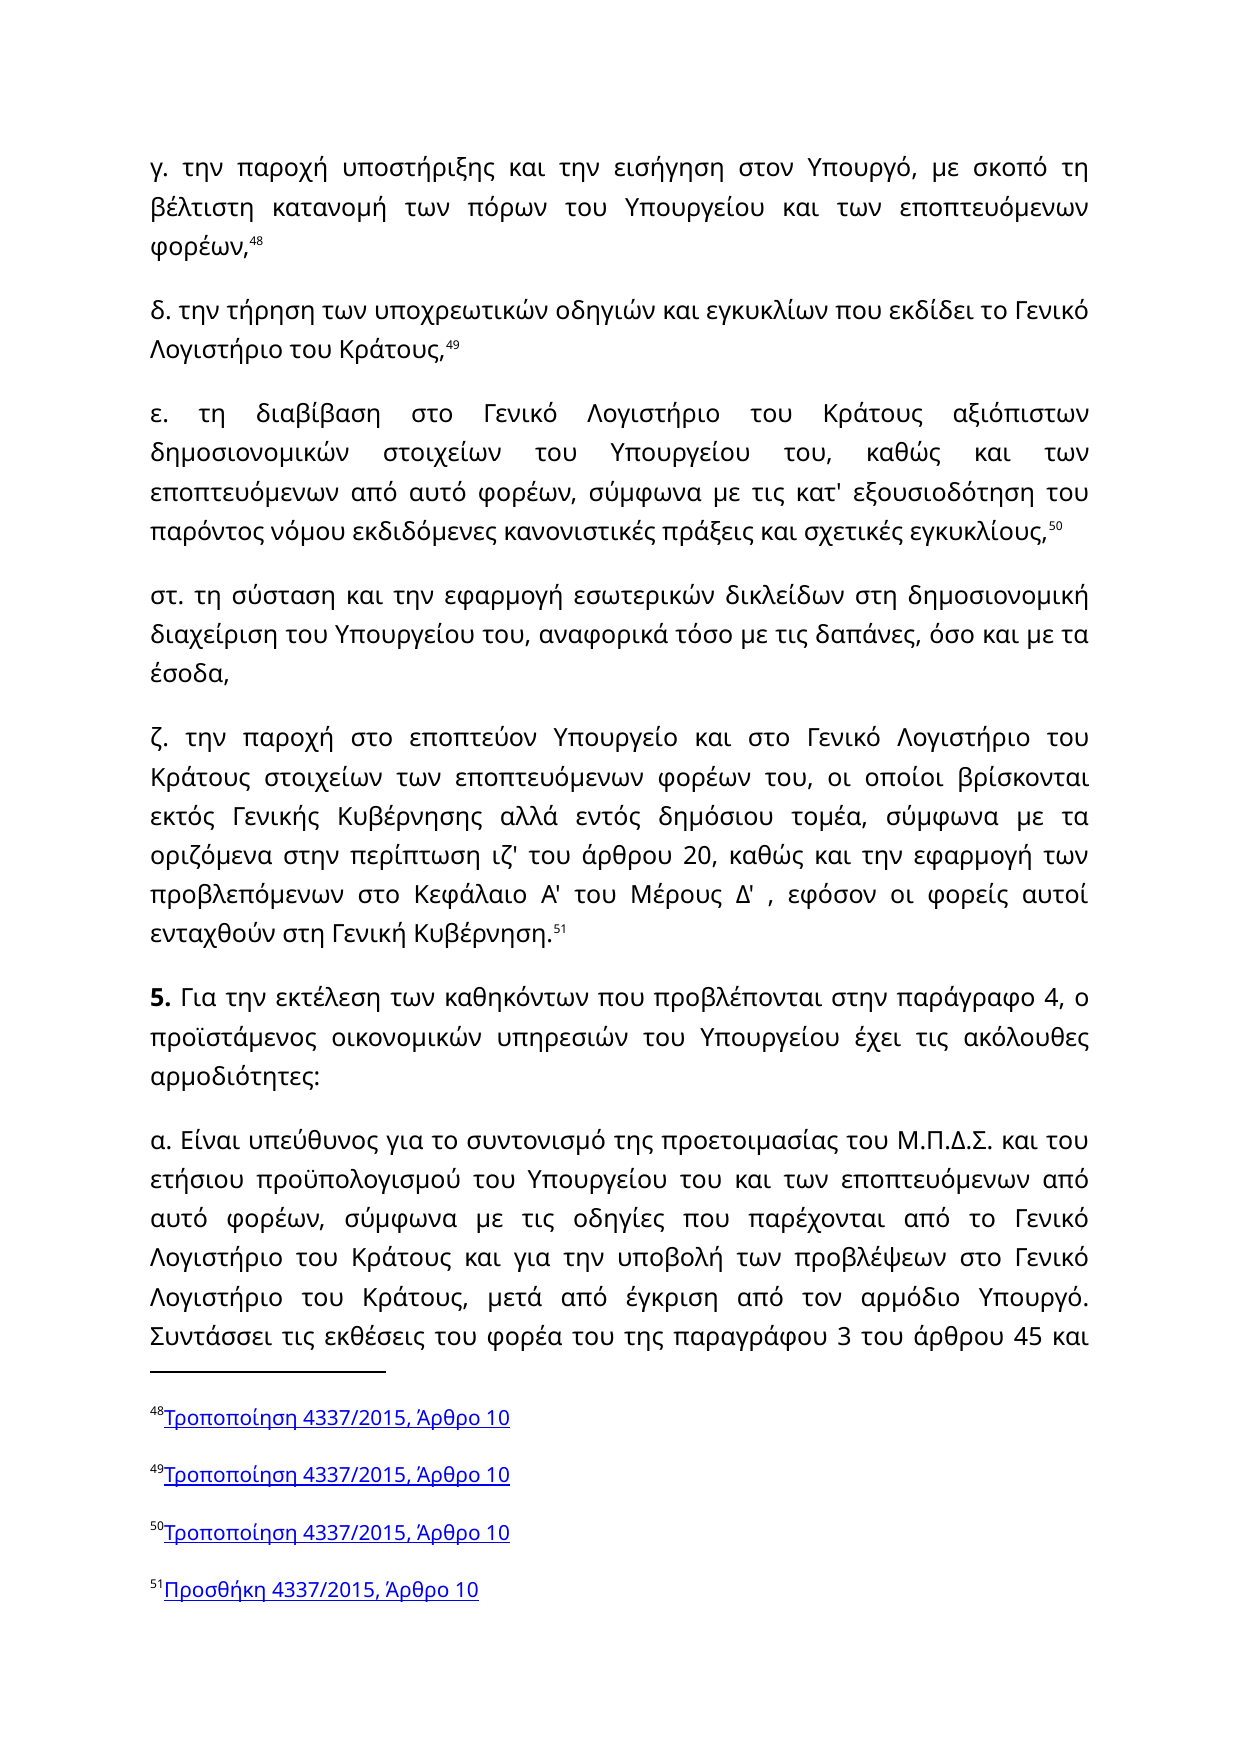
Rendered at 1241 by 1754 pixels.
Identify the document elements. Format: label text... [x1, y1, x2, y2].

text ζ. την παροχή στο εποπτεύον Υπουργείο και στο Γενικό Λογιστήριο του Κράτους στοιχείων των εποπτευόμενων φορέων του, οι οποίοι βρίσκονται εκτός Γενικής Κυβέρνησης αλλά εντός δημόσιου τομέα, σύμφωνα με τα οριζόμενα στην περίπτωση ιζ' του άρθρου 20, καθώς και την εφαρμογή των προβλεπόμενων στο Κεφάλαιο Α' του Μέρους Δ' , εφόσον οι φορείς αυτοί ενταχθούν στη Γενική Κυβέρνηση. [150, 720, 1090, 950]
text ε. τη διαβίβαση στο Γενικό Λογιστήριο του Κράτους αξιόπιστων δημοσιονομικών στοιχείων του Υπουργείου του, καθώς και των εποπτευόμενων από αυτό φορέων, σύμφωνα με τις κατ' εξουσιοδότηση του παρόντος νόμου εκδιδόμενες κανονιστικές πράξεις και σχετικές εγκυκλίους, [150, 396, 1090, 547]
text Τροποποίηση 4337/2015, Άρθρο 10 [150, 1403, 1090, 1431]
text Προσθήκη 4337/2015, Άρθρο 10 [150, 1576, 1090, 1604]
text δ. την τήρηση των υποχρεωτικών οδηγιών και εγκυκλίων που εκδίδει το Γενικό Λογιστήριο του Κράτους, [150, 292, 1090, 366]
text α. Είναι υπεύθυνος για το συντονισμό της προετοιμασίας του Μ.Π.Δ.Σ. και του ετήσιου προϋπολογισμού του Υπουργείου του και των εποπτευόμενων από αυτό φορέων, σύμφωνα με τις οδηγίες που παρέχονται από το Γενικό Λογιστήριο του Κράτους και για την υποβολή των προβλέψεων στο Γενικό Λογιστήριο του Κράτους, μετά από έγκριση από τον αρμόδιο Υπουργό. Συντάσσει τις εκθέσεις του φορέα του της παραγράφου 3 του άρθρου 45 και [150, 1122, 1090, 1352]
text γ. την παροχή υποστήριξης και την εισήγηση στον Υπουργό, με σκοπό τη βέλτιστη κατανομή των πόρων του Υπουργείου και των εποπτευόμενων φορέων, [150, 150, 1090, 262]
text Τροποποίηση 4337/2015, Άρθρο 10 [150, 1460, 1090, 1489]
text Τροποποίηση 4337/2015, Άρθρο 10 [150, 1518, 1090, 1546]
text στ. τη σύσταση και την εφαρμογή εσωτερικών δικλείδων στη δημοσιονομική διαχείριση του Υπουργείου του, αναφορικά τόσο με τις δαπάνες, όσο και με τα έσοδα, [150, 577, 1090, 690]
text 5. Για την εκτέλεση των καθηκόντων που προβλέπονται στην παράγραφο 4, ο προϊστάμενος οικονομικών υπηρεσιών του Υπουργείου έχει τις ακόλουθες αρμοδιότητες: [150, 980, 1090, 1092]
